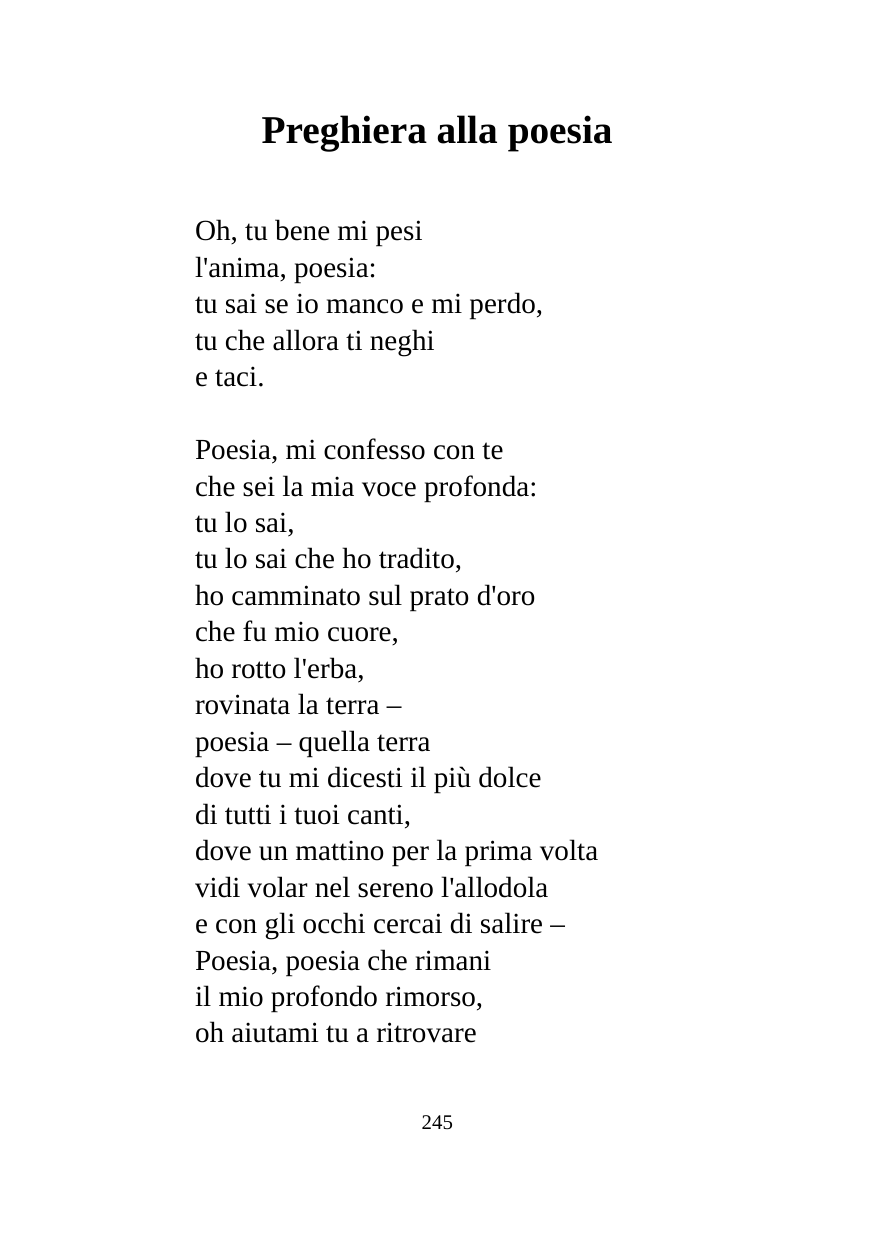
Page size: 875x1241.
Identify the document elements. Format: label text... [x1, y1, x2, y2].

text dove tu mi dicesti il più dolce [195, 760, 768, 794]
text ho camminato sul prato d'oro [195, 578, 768, 612]
text ho rotto l'erba, [195, 651, 768, 684]
text che sei la mia voce profonda: [195, 469, 768, 502]
text di tutti i tuoi canti, [195, 797, 768, 830]
text Poesia, poesia che rimani [195, 943, 768, 976]
text tu che allora ti neghi [195, 323, 768, 356]
text poesia – quella terra [195, 724, 768, 757]
text che fu mio cuore, [195, 614, 768, 648]
text e taci. [195, 359, 768, 393]
text vidi volar nel sereno l'allodola [195, 870, 768, 903]
subtitle Preghiera alla poesia [106, 106, 768, 152]
text il mio profondo rimorso, [195, 979, 768, 1013]
text Poesia, mi confesso con te [195, 432, 768, 466]
text tu sai se io manco e mi perdo, [195, 286, 768, 320]
text e con gli occhi cercai di salire – [195, 906, 768, 940]
text rovinata la terra – [195, 687, 768, 721]
text dove un mattino per la prima volta [195, 833, 768, 867]
text l'anima, poesia: [195, 250, 768, 283]
text oh aiutami tu a ritrovare [195, 1016, 768, 1049]
text Oh, tu bene mi pesi [195, 213, 768, 247]
text tu lo sai, [195, 505, 768, 539]
text tu lo sai che ho tradito, [195, 542, 768, 575]
